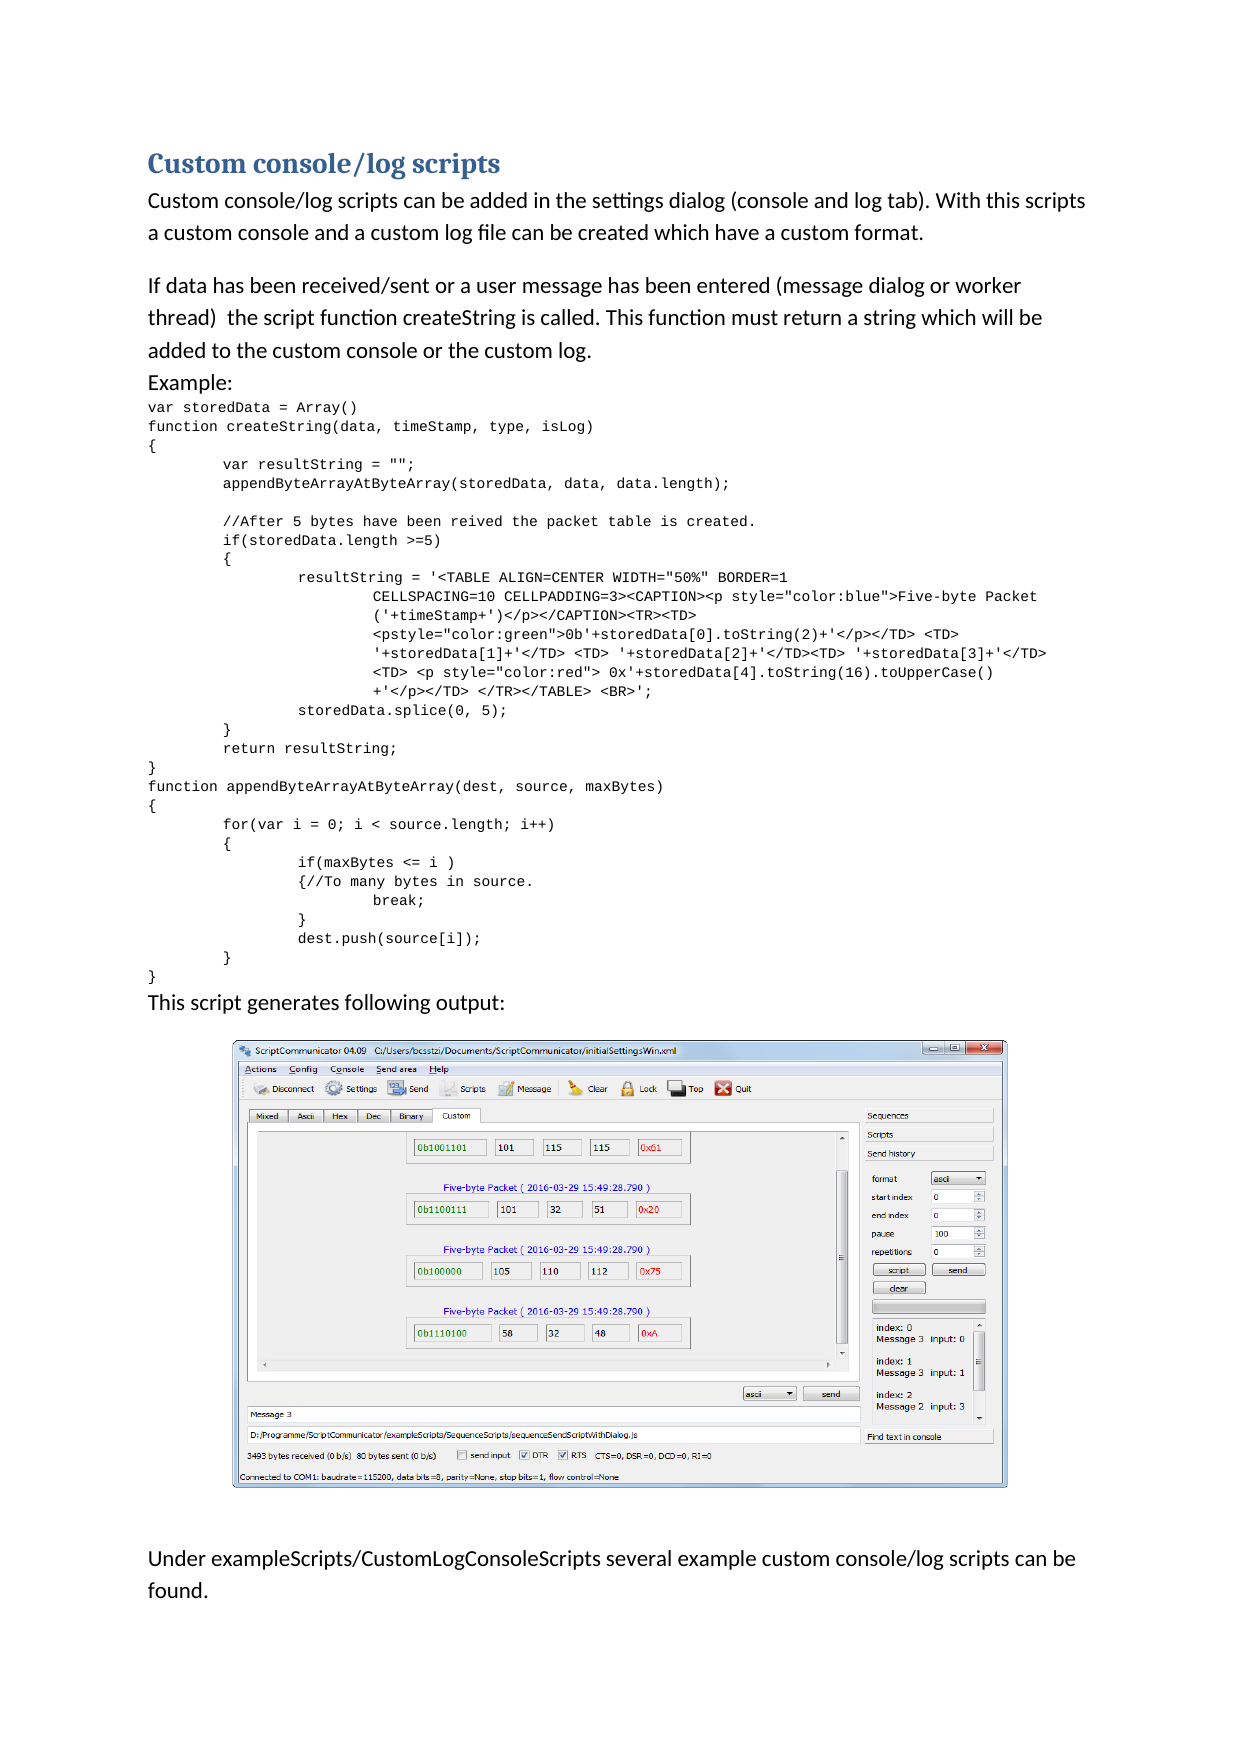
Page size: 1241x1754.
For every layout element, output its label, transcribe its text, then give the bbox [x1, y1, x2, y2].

text } [148, 760, 1093, 777]
text { [148, 552, 1093, 568]
text if(maxBytes <= i ) [148, 855, 1093, 872]
text { [148, 836, 1093, 853]
text for(var i = 0; i < source.length; i++) [148, 817, 1093, 834]
text if(storedData.length >=5) [148, 533, 1093, 549]
text var resultString = ""; [148, 457, 1093, 473]
text storedData.splice(0, 5); [148, 703, 1093, 720]
text dest.push(source[i]); [148, 931, 1093, 947]
text appendByteArrayAtByteArray(storedData, data, data.length); [148, 476, 1093, 492]
text If data has been received/sent or a user message has been entered (message dialog or worker thread) the script function createString is called. This function must return a string which will be added to the custom console or the custom log. [148, 271, 1093, 364]
text function createString(data, timeStamp, type, isLog) [148, 419, 1093, 436]
text //After 5 bytes have been reived the packet table is created. [148, 514, 1093, 530]
text This script generates following output: [148, 988, 1093, 1016]
text Under exampleScripts/CustomLogConsoleScripts several example custom console/log scripts can be found. [148, 1544, 1093, 1605]
text return resultString; [148, 741, 1093, 758]
text } [148, 969, 1093, 985]
text } [148, 912, 1093, 928]
text Custom console/log scripts can be added in the settings dialog (console and log tab). With this scripts a custom console and a custom log file can be created which have a custom format. [148, 186, 1093, 246]
text { [148, 798, 1093, 815]
text } [148, 950, 1093, 966]
subtitle Custom console/log scripts [148, 148, 1093, 181]
text break; [148, 893, 1093, 909]
picture [232, 1040, 1008, 1488]
text resultString = '<TABLE ALIGN=CENTER WIDTH="50%" BORDER=1 CELLSPACING=10 CELLPADDING=3><CAPTION><p style="color:blue">Five-byte Packet ('+timeStamp+')</p></CAPTION><TR><TD> <pstyle="color:green">0b'+storedData[0].toString(2)+'</p></TD> <TD> '+storedData[1]+'</TD> <TD> '+storedData[2]+'</TD><TD> '+storedData[3]+'</TD> <TD> <p style="color:red"> 0x'+storedData[4].toString(16).toUpperCase() +'</p></TD> </TR></TABLE> <BR>'; [148, 571, 1093, 701]
text function appendByteArrayAtByteArray(dest, source, maxBytes) [148, 779, 1093, 796]
text var storedData = Array() [148, 400, 1093, 417]
text } [148, 722, 1093, 739]
text Example: [148, 368, 1093, 396]
text { [148, 438, 1093, 454]
text {//To many bytes in source. [148, 874, 1093, 891]
